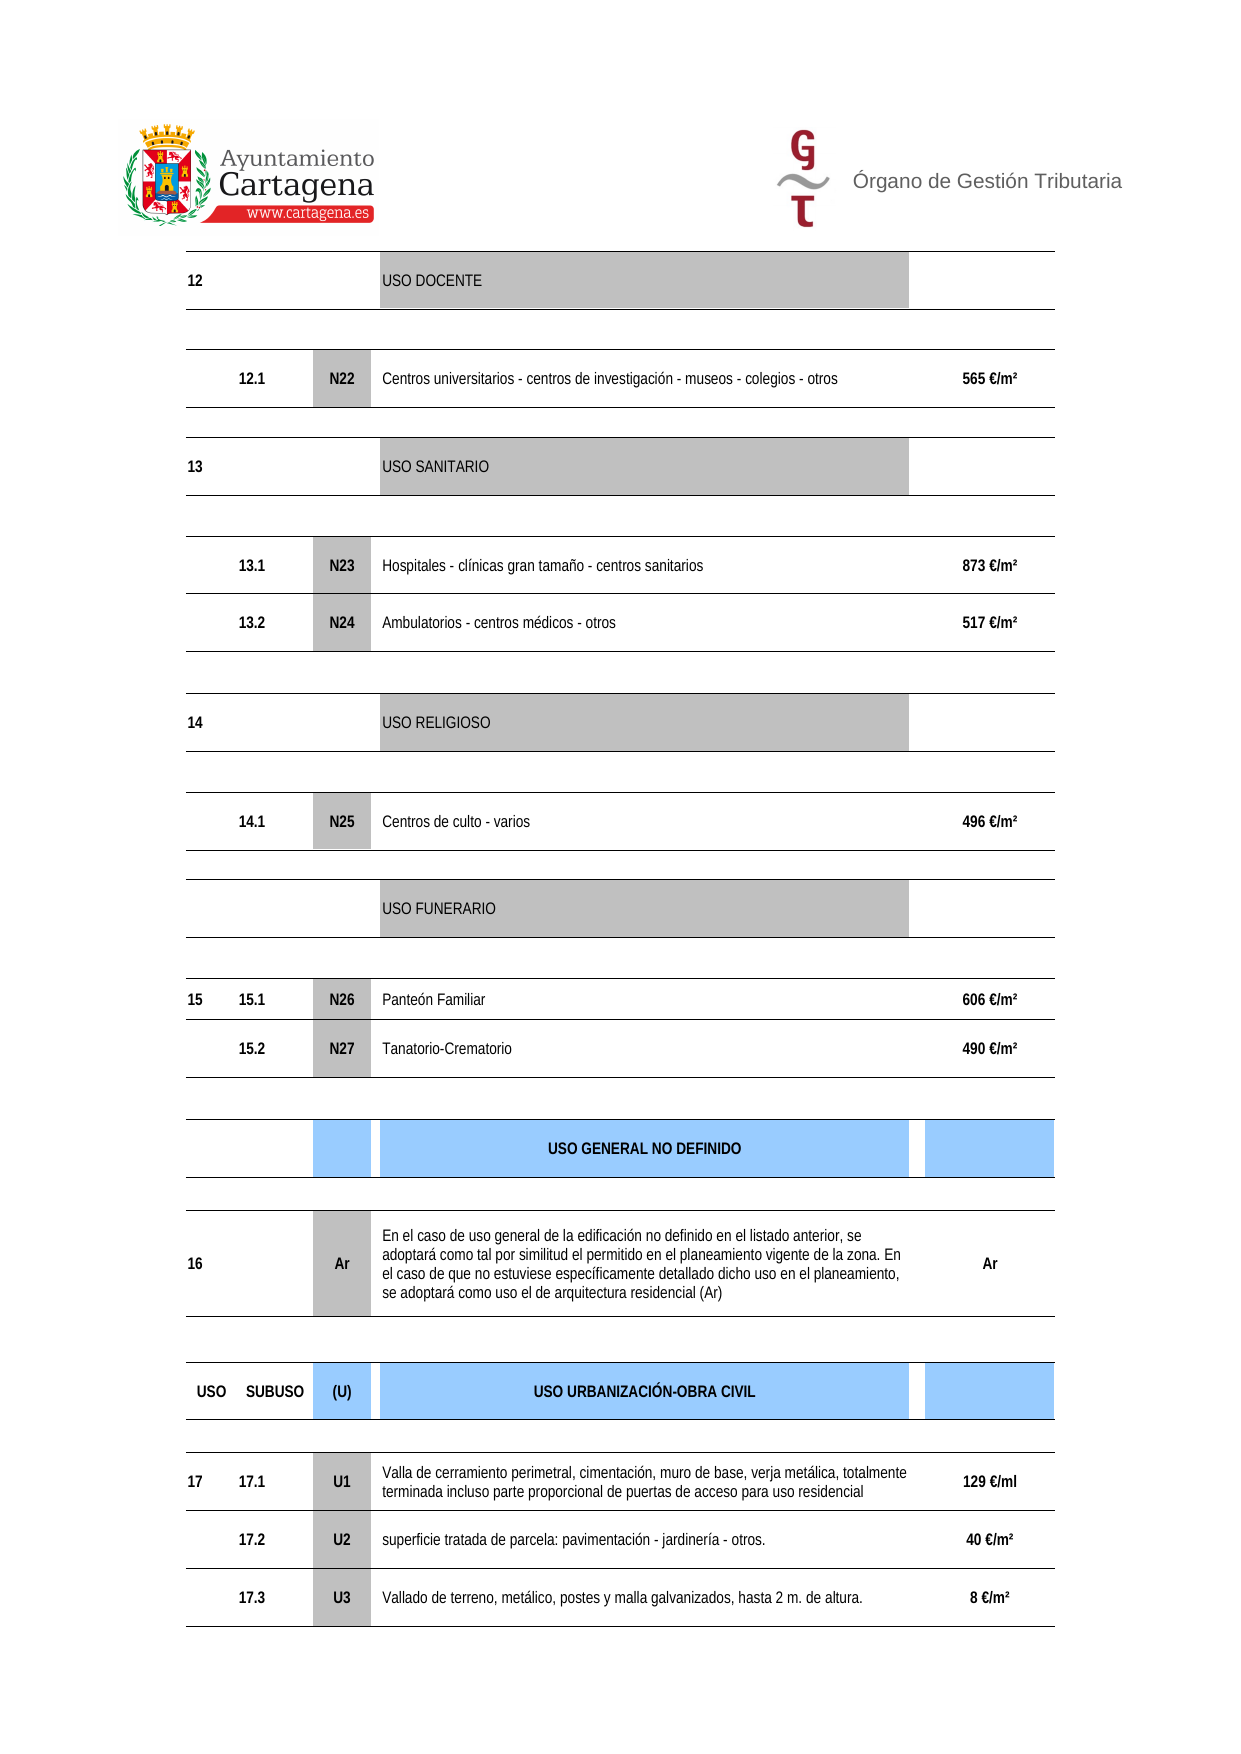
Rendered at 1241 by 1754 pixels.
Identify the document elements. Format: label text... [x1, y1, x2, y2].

table_cell [925, 310, 1054, 349]
table_cell [313, 1120, 371, 1177]
table_cell [371, 1120, 380, 1177]
table_cell [909, 408, 925, 437]
table_cell USO RELIGIOSO [380, 694, 909, 751]
table_cell USO GENERAL NO DEFINIDO [380, 1120, 909, 1177]
table_cell [925, 1363, 1054, 1419]
table_cell [237, 1078, 313, 1119]
table_cell [909, 1020, 925, 1077]
table_cell [909, 310, 925, 349]
table_cell [909, 1363, 925, 1419]
table_cell [186, 1020, 237, 1077]
table_cell [925, 1078, 1054, 1119]
table_cell (U) [313, 1363, 371, 1419]
table_cell 16 [186, 1211, 237, 1316]
table_cell [186, 537, 237, 593]
table_cell [371, 408, 380, 437]
table_cell [371, 1569, 380, 1626]
table_cell [237, 310, 313, 349]
table_cell [186, 793, 237, 849]
table_cell Panteón Familiar [380, 979, 909, 1019]
table_cell [925, 851, 1054, 879]
table_cell 17.2 [237, 1511, 313, 1568]
table_cell [186, 1120, 237, 1177]
table_cell [313, 1178, 371, 1210]
table_cell N22 [313, 350, 371, 407]
table_cell Vallado de terreno, metálico, postes y malla galvanizados, hasta 2 m. de altura. [380, 1569, 909, 1626]
table_cell USO [186, 1363, 237, 1419]
table_cell [909, 537, 925, 593]
table_cell [313, 938, 371, 978]
table_cell [371, 496, 380, 536]
table_cell [380, 1317, 909, 1362]
table_cell Centros de culto - varios [380, 793, 909, 849]
table_cell [909, 652, 925, 693]
table_cell [909, 1453, 925, 1510]
table_cell 15.2 [237, 1020, 313, 1077]
table_cell [371, 1511, 380, 1568]
table_cell 40 €/m² [925, 1511, 1054, 1568]
table_cell 517 €/m² [925, 594, 1054, 651]
table_cell [371, 537, 380, 593]
table_cell [909, 1511, 925, 1568]
table_cell [925, 1420, 1054, 1452]
table_cell [925, 252, 1054, 308]
table_cell 15.1 [237, 979, 313, 1019]
table_cell [237, 438, 313, 495]
table_cell [909, 1211, 925, 1316]
table_cell [380, 310, 909, 349]
table_cell [909, 979, 925, 1019]
table_cell 565 €/m² [925, 350, 1054, 407]
table_cell Ar [925, 1211, 1054, 1316]
picture [117, 119, 379, 236]
table_cell [925, 694, 1054, 751]
table_cell [925, 408, 1054, 437]
table_cell [925, 752, 1054, 792]
table_cell Valla de cerramiento perimetral, cimentación, muro de base, verja metálica, totalmente terminada incluso parte proporcional de puertas de acceso para uso residencial [380, 1453, 909, 1510]
table_cell 14.1 [237, 793, 313, 849]
table_cell [925, 1178, 1054, 1210]
table_cell 13.1 [237, 537, 313, 593]
table_cell USO SANITARIO [380, 438, 909, 495]
table_cell [186, 851, 237, 879]
table_cell N25 [313, 793, 371, 849]
table_cell [909, 496, 925, 536]
table_cell 14 [186, 694, 237, 751]
table_cell [186, 752, 237, 792]
table_cell SUBUSO [237, 1363, 313, 1419]
table_cell [371, 310, 380, 349]
table_cell [371, 979, 380, 1019]
table_cell [237, 252, 313, 308]
table_cell [371, 1317, 380, 1362]
table_cell 129 €/ml [925, 1453, 1054, 1510]
table_cell U2 [313, 1511, 371, 1568]
table_cell [925, 652, 1054, 693]
table_cell [237, 851, 313, 879]
table_cell [186, 880, 237, 937]
table_cell [313, 1317, 371, 1362]
table_cell [371, 1078, 380, 1119]
table_cell [237, 752, 313, 792]
table_cell 15 [186, 979, 237, 1019]
table_cell [909, 1420, 925, 1452]
table_cell [371, 438, 380, 495]
table_cell [237, 1317, 313, 1362]
table_cell [313, 408, 371, 437]
table_cell [909, 938, 925, 978]
table_cell [186, 1420, 237, 1452]
table_cell [380, 652, 909, 693]
table_cell [186, 350, 237, 407]
table_cell [909, 252, 925, 308]
table_cell superficie tratada de parcela: pavimentación - jardinería - otros. [380, 1511, 909, 1568]
table_cell [925, 938, 1054, 978]
table_cell 496 €/m² [925, 793, 1054, 849]
table_cell Ambulatorios - centros médicos - otros [380, 594, 909, 651]
table_cell [237, 694, 313, 751]
table_cell [186, 652, 237, 693]
table_cell Centros universitarios - centros de investigación - museos - colegios - otros [380, 350, 909, 407]
table_cell [925, 880, 1054, 937]
table_cell [313, 438, 371, 495]
table_cell [186, 1511, 237, 1568]
table_cell [925, 1317, 1054, 1362]
table_cell [909, 438, 925, 495]
table_cell [186, 496, 237, 536]
table_cell 8 €/m² [925, 1569, 1054, 1626]
table_cell Ar [313, 1211, 371, 1316]
table_cell [909, 851, 925, 879]
table_cell [186, 594, 237, 651]
table_cell [371, 652, 380, 693]
table_cell Tanatorio-Crematorio [380, 1020, 909, 1077]
table_cell N27 [313, 1020, 371, 1077]
table_cell [371, 594, 380, 651]
table_cell [380, 1178, 909, 1210]
table_cell USO FUNERARIO [380, 880, 909, 937]
table_cell 12 [186, 252, 237, 308]
table_cell [237, 938, 313, 978]
table_cell [380, 752, 909, 792]
table_cell [237, 880, 313, 937]
table_cell U1 [313, 1453, 371, 1510]
table_cell N23 [313, 537, 371, 593]
table_cell [313, 694, 371, 751]
table_cell [380, 1078, 909, 1119]
table_cell [237, 1420, 313, 1452]
table_cell [909, 1569, 925, 1626]
table_cell [371, 1178, 380, 1210]
table_cell [371, 880, 380, 937]
table_cell Hospitales - clínicas gran tamaño - centros sanitarios [380, 537, 909, 593]
table_cell [371, 1420, 380, 1452]
table_cell [313, 496, 371, 536]
table_cell [909, 1178, 925, 1210]
table_cell [909, 694, 925, 751]
table_cell [313, 310, 371, 349]
table_cell 17.3 [237, 1569, 313, 1626]
table_cell [909, 880, 925, 937]
table_cell [371, 793, 380, 849]
table_cell USO URBANIZACIÓN-OBRA CIVIL [380, 1363, 909, 1419]
table_cell [237, 652, 313, 693]
table_cell [371, 252, 380, 308]
table_cell N24 [313, 594, 371, 651]
table_cell [186, 408, 237, 437]
table_cell [371, 1453, 380, 1510]
table_cell [313, 1078, 371, 1119]
table_cell [237, 1211, 313, 1316]
table_cell 12.1 [237, 350, 313, 407]
table_cell [186, 1317, 237, 1362]
table_cell [313, 652, 371, 693]
table_cell [909, 1120, 925, 1177]
table_cell 13 [186, 438, 237, 495]
table_cell U3 [313, 1569, 371, 1626]
table_cell [909, 1317, 925, 1362]
table_cell [380, 851, 909, 879]
table_cell [313, 851, 371, 879]
table_cell 13.2 [237, 594, 313, 651]
table_cell [909, 752, 925, 792]
table_cell [313, 880, 371, 937]
table_cell N26 [313, 979, 371, 1019]
table_cell [371, 694, 380, 751]
table_cell [909, 594, 925, 651]
table_cell [380, 1420, 909, 1452]
table_cell [909, 350, 925, 407]
table_cell [925, 1120, 1054, 1177]
table_cell USO DOCENTE [380, 252, 909, 308]
table_cell [380, 496, 909, 536]
table_cell [380, 408, 909, 437]
table_cell [925, 496, 1054, 536]
table_cell [371, 752, 380, 792]
table_cell 606 €/m² [925, 979, 1054, 1019]
table_cell [186, 310, 237, 349]
table_cell [186, 1569, 237, 1626]
table_cell [237, 408, 313, 437]
table_cell [313, 252, 371, 308]
table_cell [186, 938, 237, 978]
table_cell [909, 1078, 925, 1119]
table_cell [186, 1078, 237, 1119]
table_cell [237, 1178, 313, 1210]
table_cell [371, 1211, 380, 1316]
table_cell [371, 1020, 380, 1077]
table_cell [313, 1420, 371, 1452]
table_cell [186, 1178, 237, 1210]
table_cell [313, 752, 371, 792]
table_cell 17.1 [237, 1453, 313, 1510]
table_cell En el caso de uso general de la edificación no definido en el listado anterior, se adoptará como tal por similitud el permitido en el planeamiento vigente de la zona. En el caso de que no estuviese específicamente detallado dicho uso en el planeamiento, se adoptará como uso el de arquitectura residencial (Ar) [380, 1211, 909, 1316]
table_cell [380, 938, 909, 978]
table_cell [925, 438, 1054, 495]
table_cell [909, 793, 925, 849]
table_cell [371, 938, 380, 978]
table_cell [237, 1120, 313, 1177]
table_cell [371, 851, 380, 879]
table_cell [237, 496, 313, 536]
table_cell 873 €/m² [925, 537, 1054, 593]
table_cell [371, 1363, 380, 1419]
table_cell [371, 350, 380, 407]
table_cell 490 €/m² [925, 1020, 1054, 1077]
table_cell 17 [186, 1453, 237, 1510]
